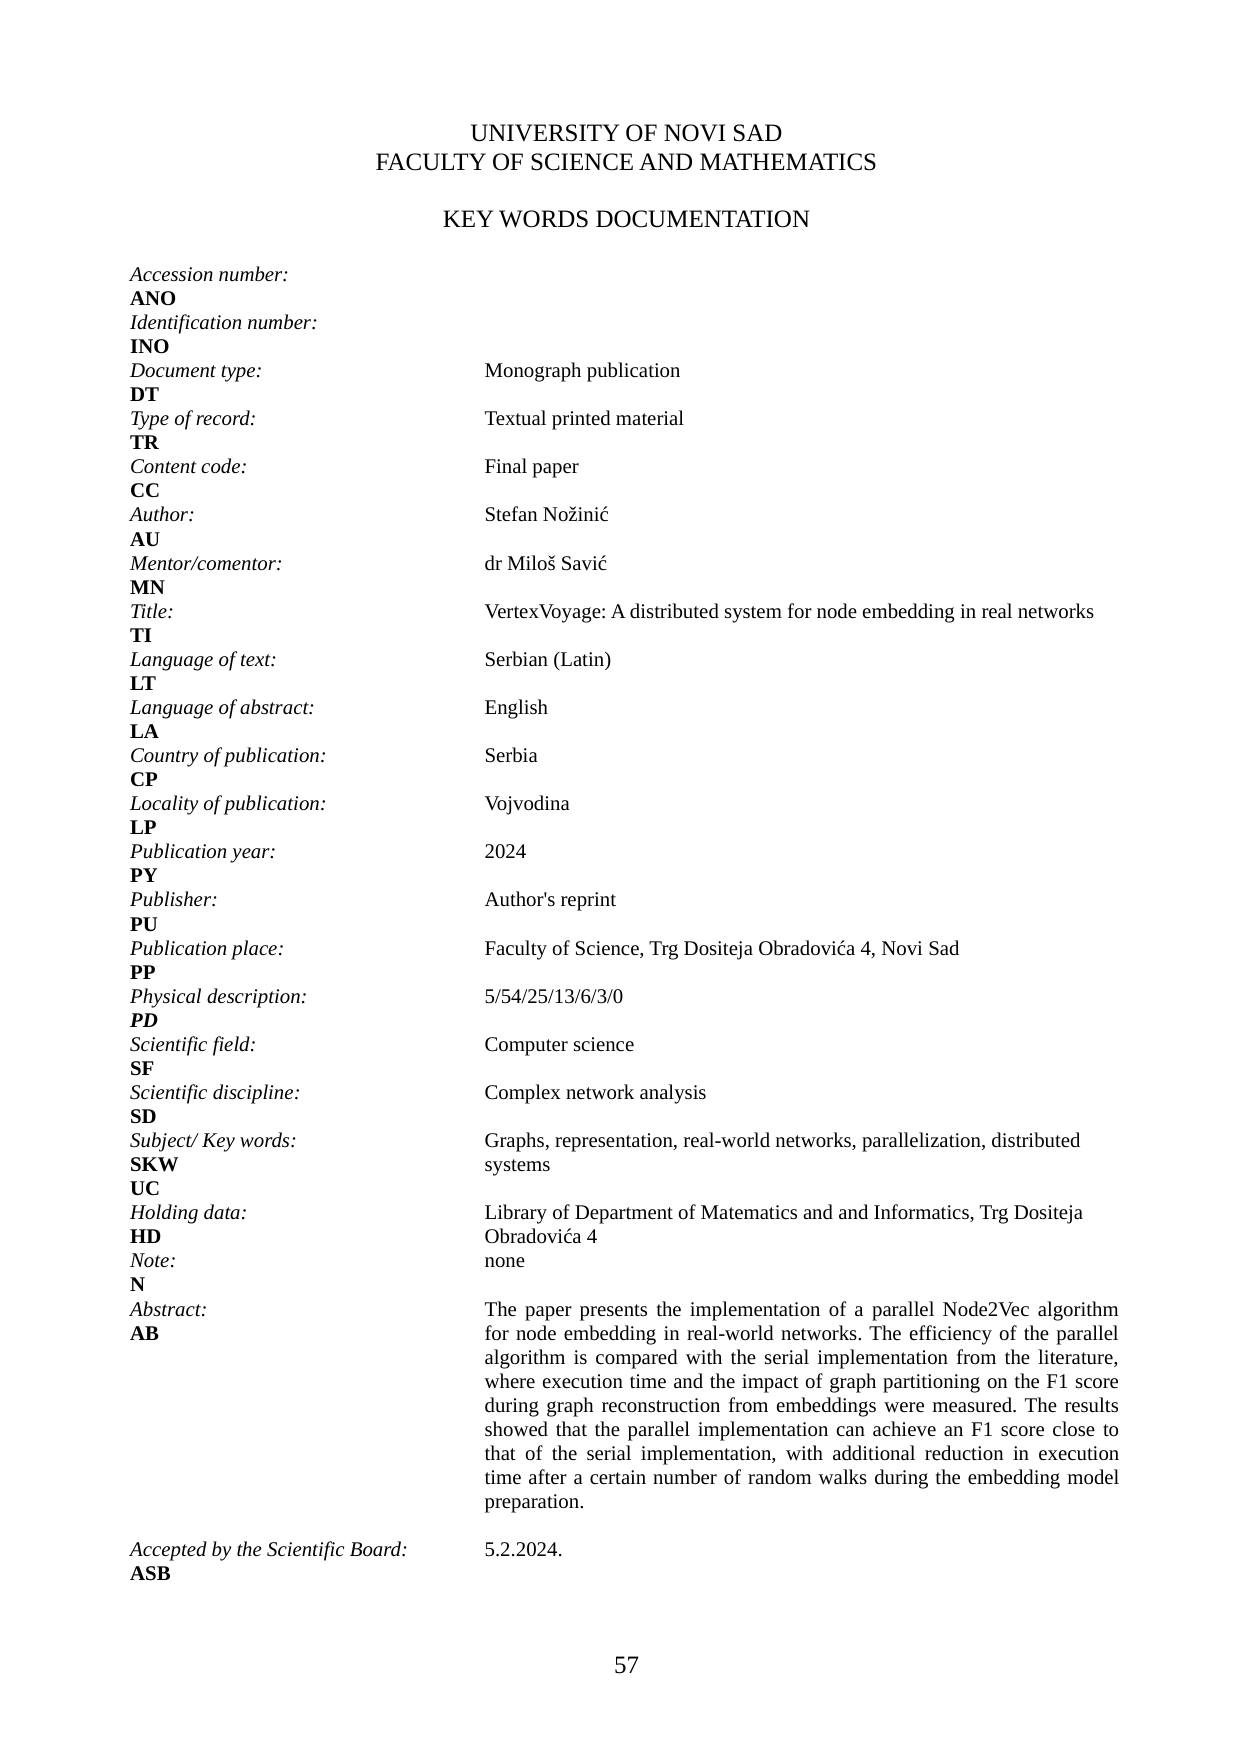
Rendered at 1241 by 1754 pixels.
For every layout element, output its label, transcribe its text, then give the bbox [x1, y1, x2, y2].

table_cell Physical description: PD [119, 984, 473, 1032]
table_cell Serbian (Latin) [473, 647, 1131, 695]
table_cell Faculty of Science, Trg Dositeja Obradovića 4, Novi Sad [473, 936, 1131, 984]
table_cell dr Miloš Savić [473, 551, 1131, 599]
table_cell Scientific field: SF [119, 1032, 473, 1080]
table_cell 5.2.2024. [473, 1537, 1131, 1585]
table_cell Identification number: INO [119, 310, 473, 358]
table_cell Document type: DT [119, 358, 473, 406]
table_cell Publisher: PU [119, 888, 473, 936]
table_cell Content code: CC [119, 454, 473, 502]
table_cell Stefan Nožinić [473, 503, 1131, 551]
table_cell Vojvodina [473, 791, 1131, 839]
table_cell Computer science [473, 1032, 1131, 1080]
table_cell Locality of publication: LP [119, 791, 473, 839]
table_cell Language of text: LT [119, 647, 473, 695]
table_cell Accepted by the Scientific Board: ASB [119, 1537, 473, 1585]
table_header Accession number: ANO [119, 262, 473, 310]
text FACULTY OF SCIENCE AND MATHEMATICS [119, 147, 1134, 176]
table_cell The paper presents the implementation of a parallel Node2Vec algorithm for node embedding in real-world networks. The efficiency of the parallel algorithm is compared with the serial implementation from the literature, where execution time and the impact of graph partitioning on the F1 score during graph reconstruction from embeddings were measured. The results showed that the parallel implementation can achieve an F1 score close to that of the serial implementation, with additional reduction in execution time after a certain number of random walks during the embedding model preparation. [473, 1296, 1131, 1537]
table_cell 2024 [473, 839, 1131, 887]
table_cell Type of record: TR [119, 406, 473, 454]
table_cell Note: N [119, 1248, 473, 1296]
table_cell Holding data: HD [119, 1200, 473, 1248]
table_cell Library of Department of Matematics and and Informatics, Trg Dositeja Obradovića 4 [473, 1200, 1131, 1248]
table_cell English [473, 695, 1131, 743]
table_cell Monograph publication [473, 358, 1131, 406]
table_cell Author: AU [119, 503, 473, 551]
table_cell Subject/ Key words: SKW UC [119, 1128, 473, 1200]
table_cell Country of publication: CP [119, 743, 473, 791]
table_header [473, 262, 1131, 310]
table_cell 5/54/25/13/6/3/0 [473, 984, 1131, 1032]
text KEY WORDS DOCUMENTATION [119, 204, 1134, 233]
table_cell Language of abstract: LA [119, 695, 473, 743]
table_cell Author's reprint [473, 888, 1131, 936]
table_cell Abstract: AB [119, 1296, 473, 1537]
table_cell Serbia [473, 743, 1131, 791]
table_cell Graphs, representation, real-world networks, parallelization, distributed systems [473, 1128, 1131, 1200]
table_cell Complex network analysis [473, 1080, 1131, 1128]
text UNIVERSITY OF NOVI SAD [119, 118, 1134, 147]
table_cell [473, 310, 1131, 358]
table_cell Textual printed material [473, 406, 1131, 454]
table_cell Final paper [473, 454, 1131, 502]
table_cell Scientific discipline: SD [119, 1080, 473, 1128]
table_cell Title: TI [119, 599, 473, 647]
table_cell Publication place: PP [119, 936, 473, 984]
table_cell none [473, 1248, 1131, 1296]
table_cell VertexVoyage: A distributed system for node embedding in real networks [473, 599, 1131, 647]
table_cell Mentor/comentor: MN [119, 551, 473, 599]
table_cell Publication year: PY [119, 839, 473, 887]
